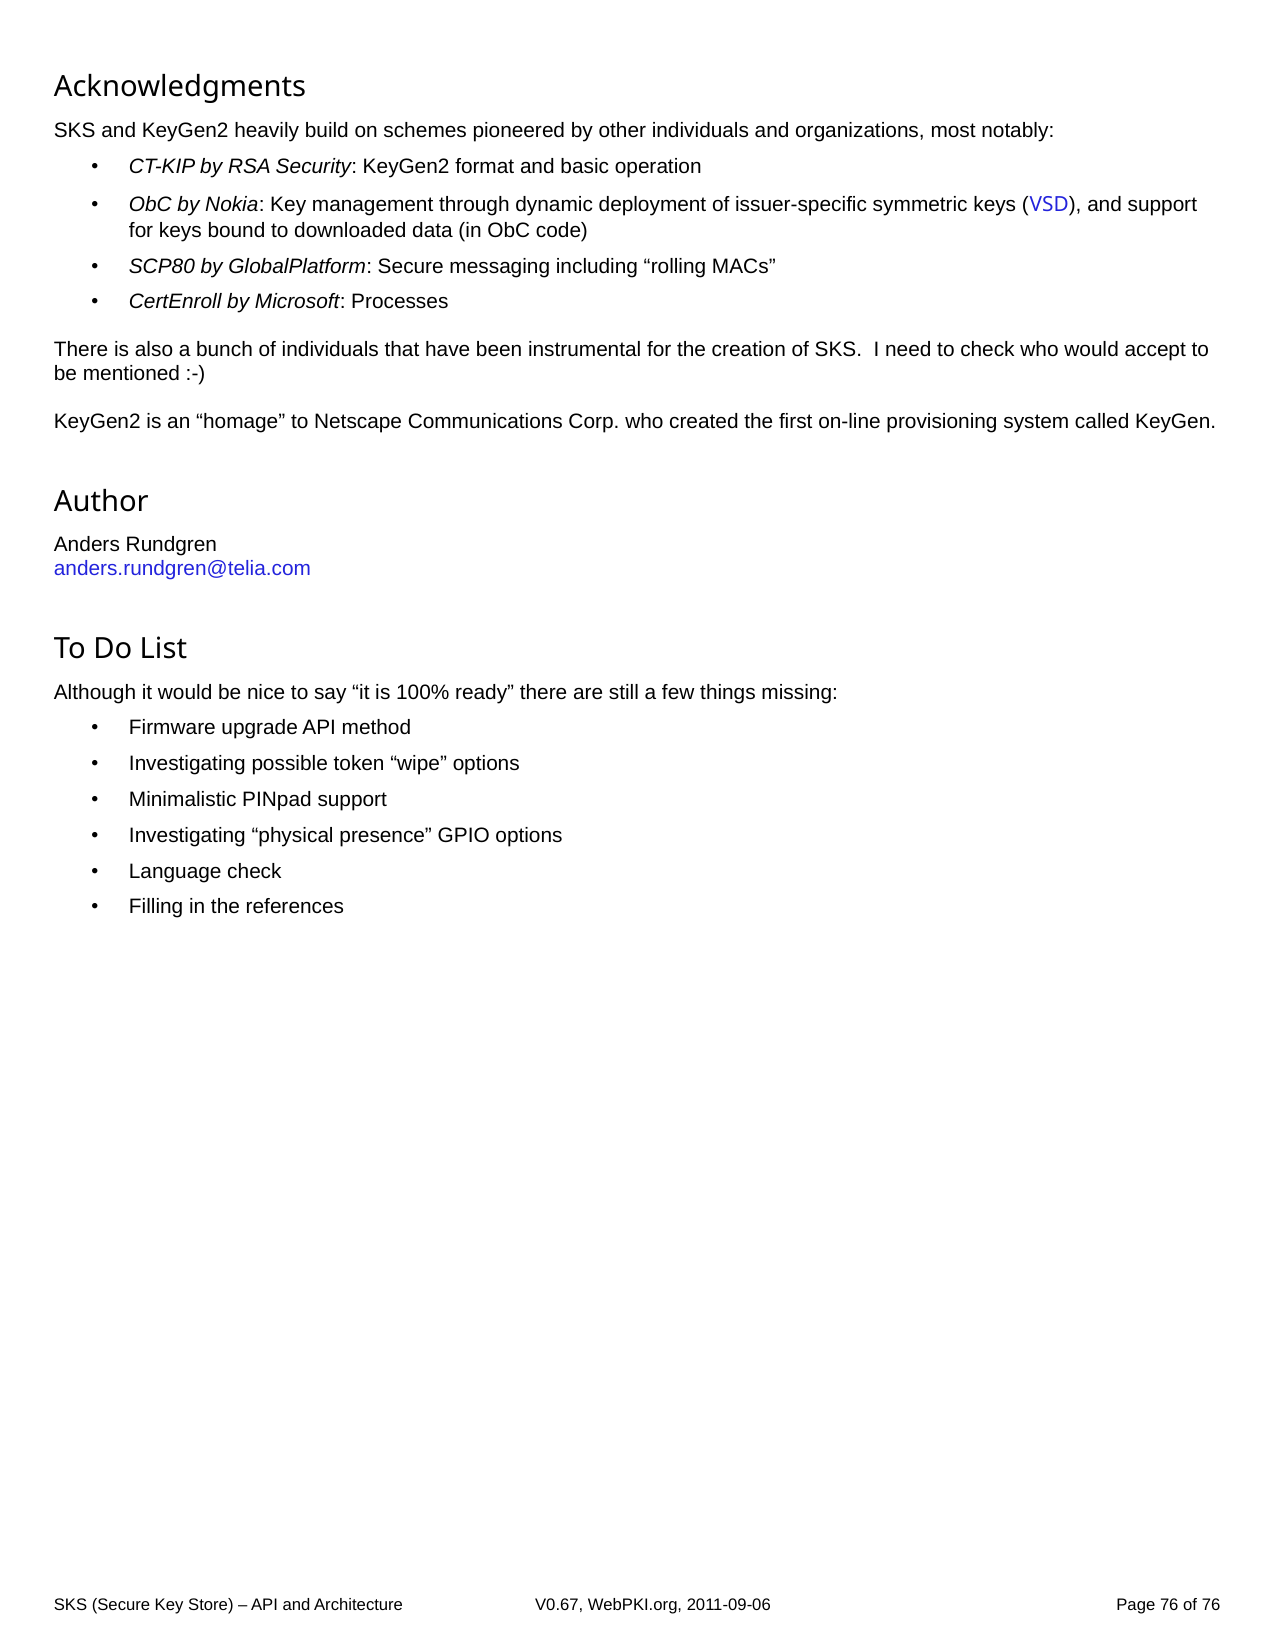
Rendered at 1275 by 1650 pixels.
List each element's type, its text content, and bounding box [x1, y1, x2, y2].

list Filling in the references [91, 894, 1221, 918]
list ObC by Nokia: Key management through dynamic deployment of issuer-specific symmetric keys (VSD), and support for keys bound to downloaded data (in ObC code) [91, 189, 1221, 242]
subtitle To Do List [54, 627, 1221, 667]
list CertEnroll by Microsoft: Processes [91, 289, 1221, 313]
subtitle Acknowledgments [54, 66, 1221, 105]
list Investigating “physical presence” GPIO options [91, 823, 1221, 847]
text There is also a bunch of individuals that have been instrumental for the creation of SKS. I need to check who would accept to be mentioned :-) [54, 337, 1221, 385]
list Minimalistic PINpad support [91, 787, 1221, 811]
list Firmware upgrade API method [91, 715, 1221, 739]
list Investigating possible token “wipe” options [91, 751, 1221, 775]
list CT-KIP by RSA Security: KeyGen2 format and basic operation [91, 153, 1221, 178]
list Language check [91, 858, 1221, 883]
list SCP80 by GlobalPlatform: Secure messaging including “rolling MACs” [91, 253, 1221, 278]
text SKS and KeyGen2 heavily build on schemes pioneered by other individuals and organizations, most notably: [54, 118, 1221, 142]
subtitle Author [54, 480, 1221, 519]
text KeyGen2 is an “homage” to Netscape Communications Corp. who created the first on-line provisioning system called KeyGen. [54, 408, 1221, 432]
text Although it would be nice to say “it is 100% ready” there are still a few things missing: [54, 679, 1221, 703]
text Anders Rundgren anders.rundgren@telia.com [54, 532, 1221, 580]
